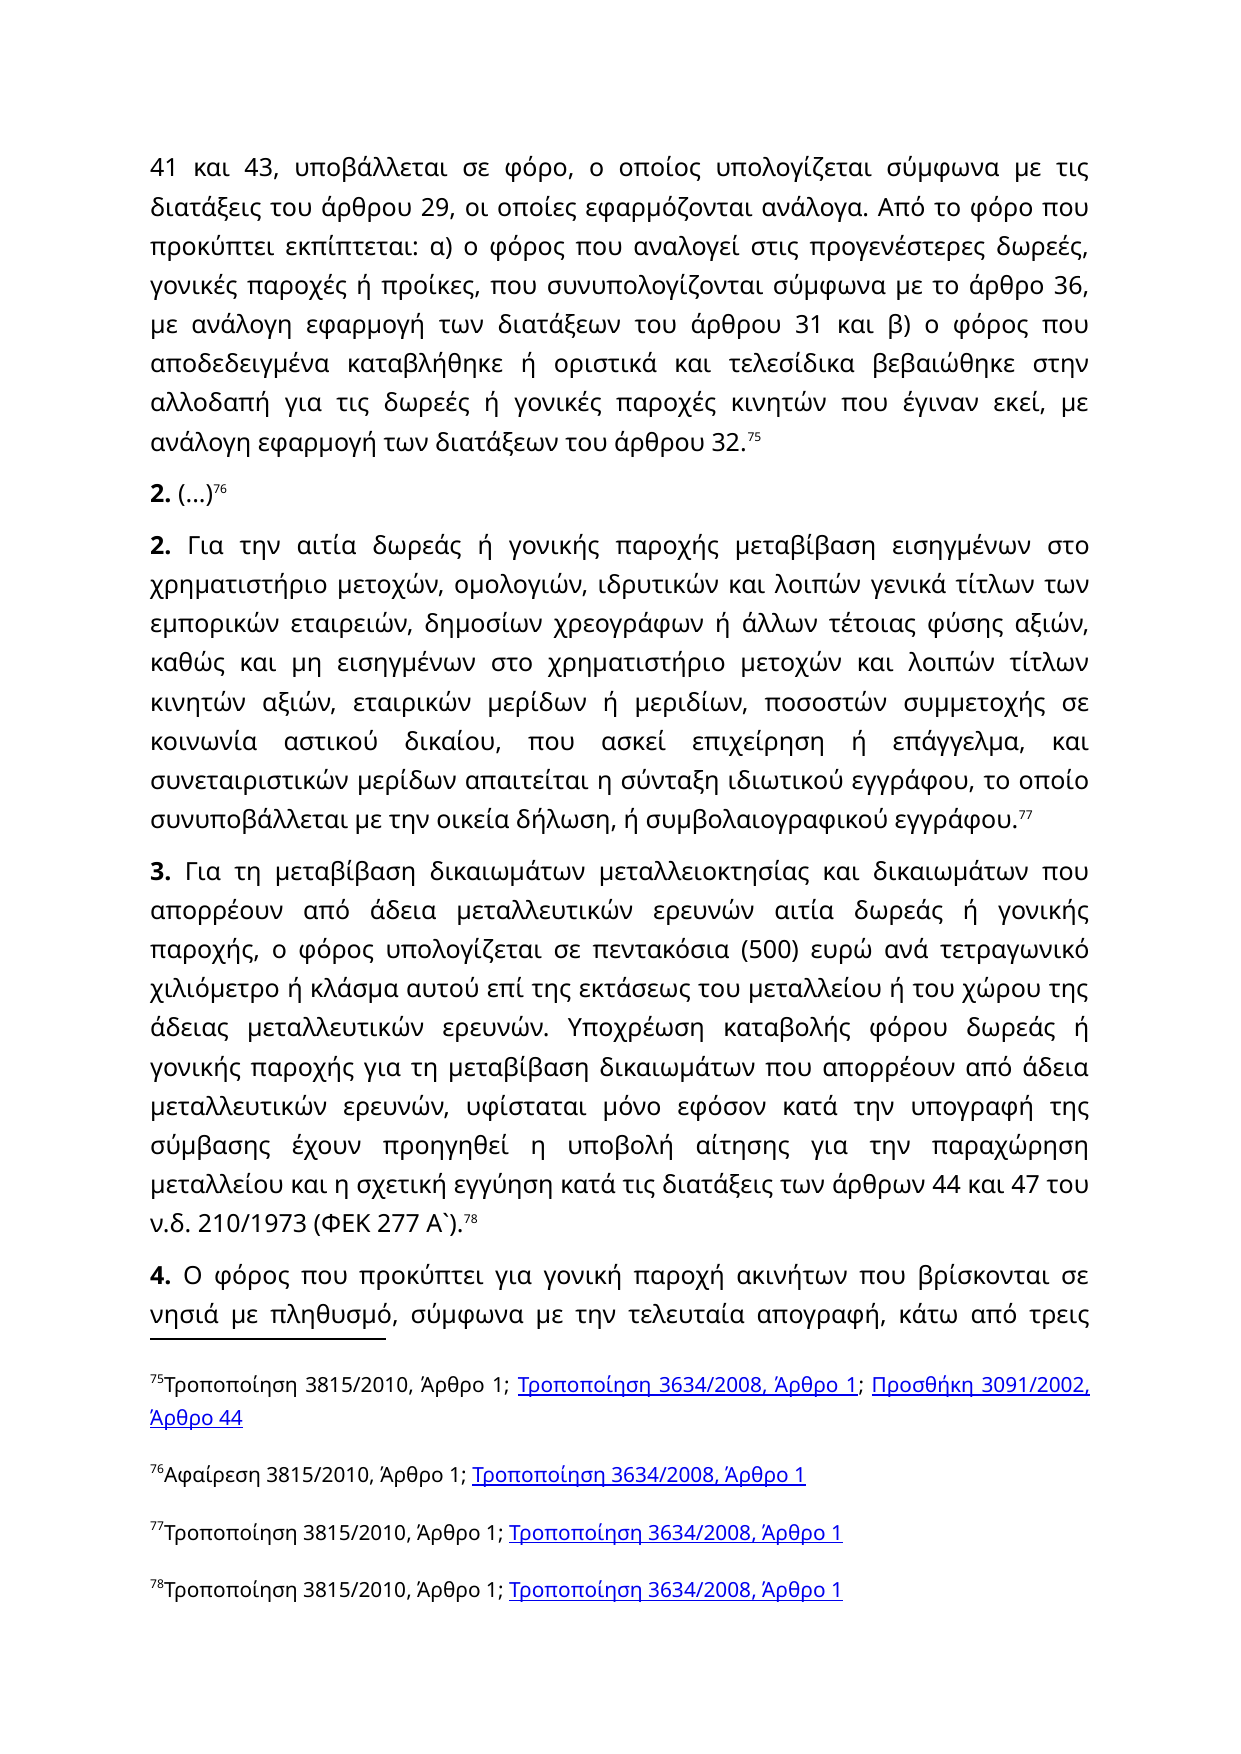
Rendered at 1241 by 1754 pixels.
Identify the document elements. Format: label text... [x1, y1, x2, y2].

text Τροποποίηση 3815/2010, Άρθρο 1; Τροποποίηση 3634/2008, Άρθρο 1; Προσθήκη 3091/2002, Άρθρο 44 [150, 1370, 1090, 1431]
text 41 και 43, υποβάλλεται σε φόρο, ο οποίος υπολογίζεται σύμφωνα με τις διατάξεις του άρθρου 29, οι οποίες εφαρμόζονται ανάλογα. Από το φόρο που προκύπτει εκπίπτεται: α) ο φόρος που αναλογεί στις προγενέστερες δωρεές, γονικές παροχές ή προίκες, που συνυπολογίζονται σύμφωνα με το άρθρο 36, με ανάλογη εφαρμογή των διατάξεων του άρθρου 31 και β) ο φόρος που αποδεδειγμένα καταβλήθηκε ή οριστικά και τελεσίδικα βεβαιώθηκε στην αλλοδαπή για τις δωρεές ή γονικές παροχές κινητών που έγιναν εκεί, με ανάλογη εφαρμογή των διατάξεων του άρθρου 32. [150, 150, 1090, 458]
text 3. Για τη μεταβίβαση δικαιωμάτων μεταλλειοκτησίας και δικαιωμάτων που απορρέουν από άδεια μεταλλευτικών ερευνών αιτία δωρεάς ή γονικής παροχής, ο φόρος υπολογίζεται σε πεντακόσια (500) ευρώ ανά τετραγωνικό χιλιόμετρο ή κλάσμα αυτού επί της εκτάσεως του μεταλλείου ή του χώρου της άδειας μεταλλευτικών ερευνών. Υποχρέωση καταβολής φόρου δωρεάς ή γονικής παροχής για τη μεταβίβαση δικαιωμάτων που απορρέουν από άδεια μεταλλευτικών ερευνών, υφίσταται μόνο εφόσον κατά την υπογραφή της σύμβασης έχουν προηγηθεί η υποβολή αίτησης για την παραχώρηση μεταλλείου και η σχετική εγγύηση κατά τις διατάξεις των άρθρων 44 και 47 του ν.δ. 210/1973 (ΦΕΚ 277 Α`). [150, 853, 1090, 1240]
text 4. Ο φόρος που προκύπτει για γονική παροχή ακινήτων που βρίσκονται σε νησιά με πληθυσμό, σύμφωνα με την τελευταία απογραφή, κάτω από τρεις [150, 1257, 1090, 1331]
text Τροποποίηση 3815/2010, Άρθρο 1; Τροποποίηση 3634/2008, Άρθρο 1 [150, 1576, 1090, 1604]
text 2. Για την αιτία δωρεάς ή γονικής παροχής μεταβίβαση εισηγμένων στο χρηματιστήριο μετοχών, ομολογιών, ιδρυτικών και λοιπών γενικά τίτλων των εμπορικών εταιρειών, δημοσίων χρεογράφων ή άλλων τέτοιας φύσης αξιών, καθώς και μη εισηγμένων στο χρηματιστήριο μετοχών και λοιπών τίτλων κινητών αξιών, εταιρικών μερίδων ή μεριδίων, ποσοστών συμμετοχής σε κοινωνία αστικού δικαίου, που ασκεί επιχείρηση ή επάγγελμα, και συνεταιριστικών μερίδων απαιτείται η σύνταξη ιδιωτικού εγγράφου, το οποίο συνυποβάλλεται με την οικεία δήλωση, ή συμβολαιογραφικού εγγράφου. [150, 527, 1090, 836]
text 2. (...) [150, 476, 1090, 510]
text Αφαίρεση 3815/2010, Άρθρο 1; Τροποποίηση 3634/2008, Άρθρο 1 [150, 1460, 1090, 1489]
text Τροποποίηση 3815/2010, Άρθρο 1; Τροποποίηση 3634/2008, Άρθρο 1 [150, 1518, 1090, 1546]
